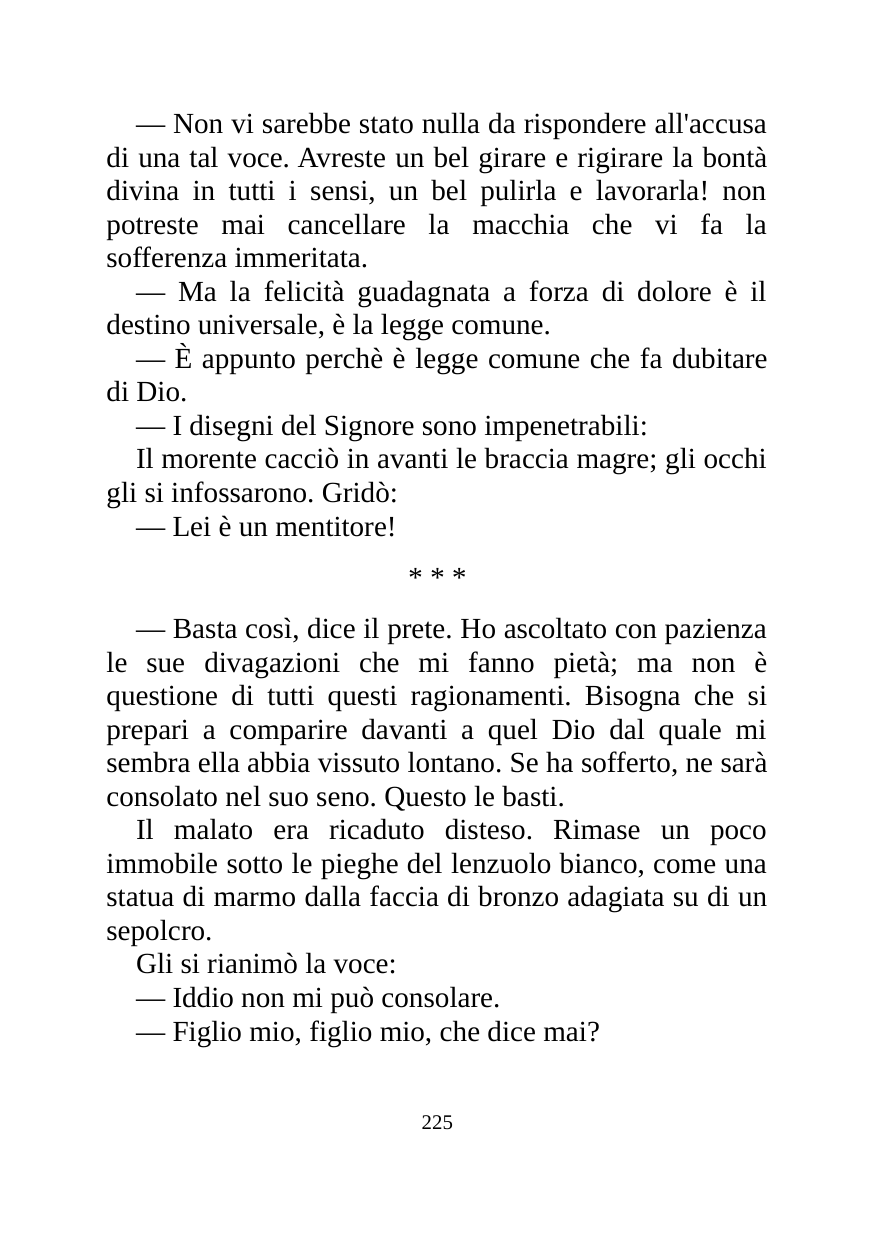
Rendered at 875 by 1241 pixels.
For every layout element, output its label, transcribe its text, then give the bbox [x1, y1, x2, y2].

text — I disegni del Signore sono impenetrabili: [106, 408, 768, 442]
text — Ma la felicità guadagnata a forza di dolore è il destino universale, è la legge comune. [106, 274, 768, 341]
text Il malato era ricaduto disteso. Rimase un poco immobile sotto le pieghe del lenzuolo bianco, come una statua di marmo dalla faccia di bronzo adagiata su di un sepolcro. [106, 812, 768, 947]
text Il morente cacciò in avanti le braccia magre; gli occhi gli si infossarono. Gridò: [106, 442, 768, 509]
text — Figlio mio, figlio mio, che dice mai? [106, 1014, 768, 1047]
text — Lei è un mentitore! [106, 509, 768, 542]
text — Non vi sarebbe stato nulla da rispondere all'accusa di una tal voce. Avreste un bel girare e rigirare la bontà divina in tutti i sensi, un bel pulirla e lavorarla! non potreste mai cancellare la macchia che vi fa la sofferenza immeritata. [106, 106, 768, 274]
text Gli si rianimò la voce: [106, 947, 768, 980]
text — È appunto perchè è legge comune che fa dubitare di Dio. [106, 341, 768, 408]
text * * * [106, 560, 768, 593]
text — Iddio non mi può consolare. [106, 980, 768, 1014]
text — Basta così, dice il prete. Ho ascoltato con pazienza le sue divagazioni che mi fanno pietà; ma non è questione di tutti questi ragionamenti. Bisogna che si prepari a comparire davanti a quel Dio dal quale mi sembra ella abbia vissuto lontano. Se ha sofferto, ne sarà consolato nel suo seno. Questo le basti. [106, 611, 768, 812]
